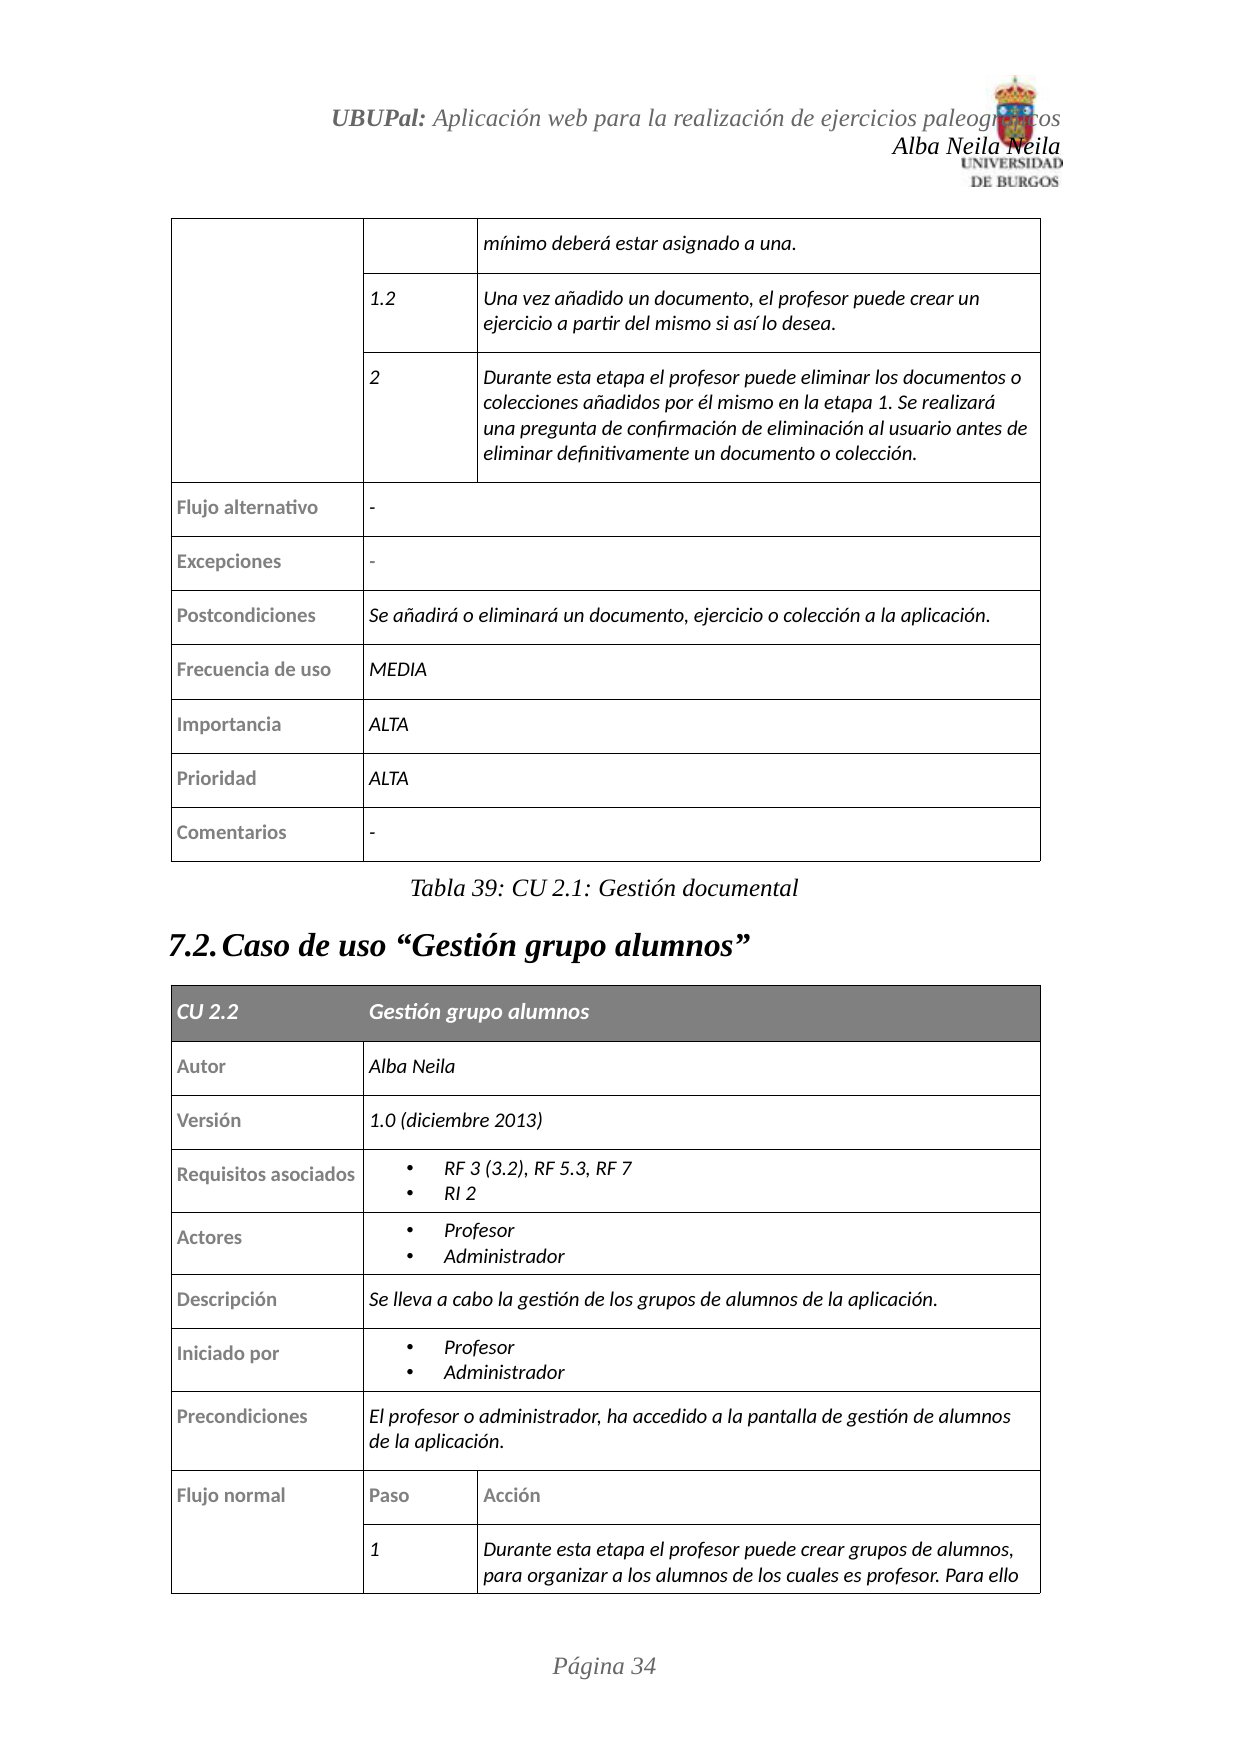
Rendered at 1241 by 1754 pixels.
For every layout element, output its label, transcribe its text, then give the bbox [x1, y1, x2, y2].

table_cell Versión [172, 1096, 363, 1149]
table_cell Frecuencia de uso [172, 645, 363, 698]
table_cell Profesor Administrador [364, 1213, 1040, 1274]
table_cell Descripción [172, 1275, 363, 1328]
subtitle Caso de uso “Gestión grupo alumnos” [159, 926, 1063, 964]
table_cell Requisitos asociados [172, 1150, 363, 1212]
table_cell Precondiciones [172, 1392, 363, 1470]
table_cell - [364, 808, 1040, 861]
table_cell 1.0 (diciembre 2013) [364, 1096, 1040, 1149]
table_cell Alba Neila [364, 1042, 1040, 1095]
table_cell Actores [172, 1213, 363, 1274]
table_cell 1.2 [364, 274, 477, 352]
table_cell ALTA [364, 700, 1040, 752]
table_cell Profesor Administrador [364, 1329, 1040, 1391]
table_cell MEDIA [364, 645, 1040, 698]
table_cell El profesor o administrador, ha accedido a la pantalla de gestión de alumnos de la aplicación. [364, 1392, 1040, 1470]
table_cell [172, 219, 363, 482]
table_cell ALTA [364, 754, 1040, 807]
table_cell Importancia [172, 700, 363, 752]
table_cell Flujo normal [172, 1471, 363, 1593]
table_cell - [364, 483, 1040, 536]
table_cell [364, 219, 477, 272]
table_cell Excepciones [172, 537, 363, 590]
picture [961, 75, 1063, 187]
table_cell Postcondiciones [172, 591, 363, 644]
table_cell Paso [364, 1471, 477, 1524]
table_cell RF 3 (3.2), RF 5.3, RF 7 RI 2 [364, 1150, 1040, 1212]
table_cell mínimo deberá estar asignado a una. [478, 219, 1040, 272]
table_cell Durante esta etapa el profesor puede crear grupos de alumnos, para organizar a los alumnos de los cuales es profesor. Para ello [478, 1525, 1040, 1593]
table_header Gestión grupo alumnos [363, 986, 1040, 1041]
table_cell 1 [364, 1525, 477, 1593]
table_header CU 2.2 [172, 986, 363, 1041]
table_cell Flujo alternativo [172, 483, 363, 536]
table_cell Durante esta etapa el profesor puede eliminar los documentos o colecciones añadidos por él mismo en la etapa 1. Se realizará una pregunta de confirmación de eliminación al usuario antes de eliminar definitivamente un documento o colección. [478, 353, 1040, 482]
table_cell Autor [172, 1042, 363, 1095]
table_cell - [364, 537, 1040, 590]
table_cell Se lleva a cabo la gestión de los grupos de alumnos de la aplicación. [364, 1275, 1040, 1328]
table_cell 2 [364, 353, 477, 482]
table_cell Acción [478, 1471, 1040, 1524]
table_cell Se añadirá o eliminará un documento, ejercicio o colección a la aplicación. [364, 591, 1040, 644]
table_cell Prioridad [172, 754, 363, 807]
text Tabla 39: CU 2.1: Gestión documental [148, 873, 1063, 902]
table_cell Iniciado por [172, 1329, 363, 1391]
table_cell Comentarios [172, 808, 363, 861]
table_cell Una vez añadido un documento, el profesor puede crear un ejercicio a partir del mismo si así lo desea. [478, 274, 1040, 352]
